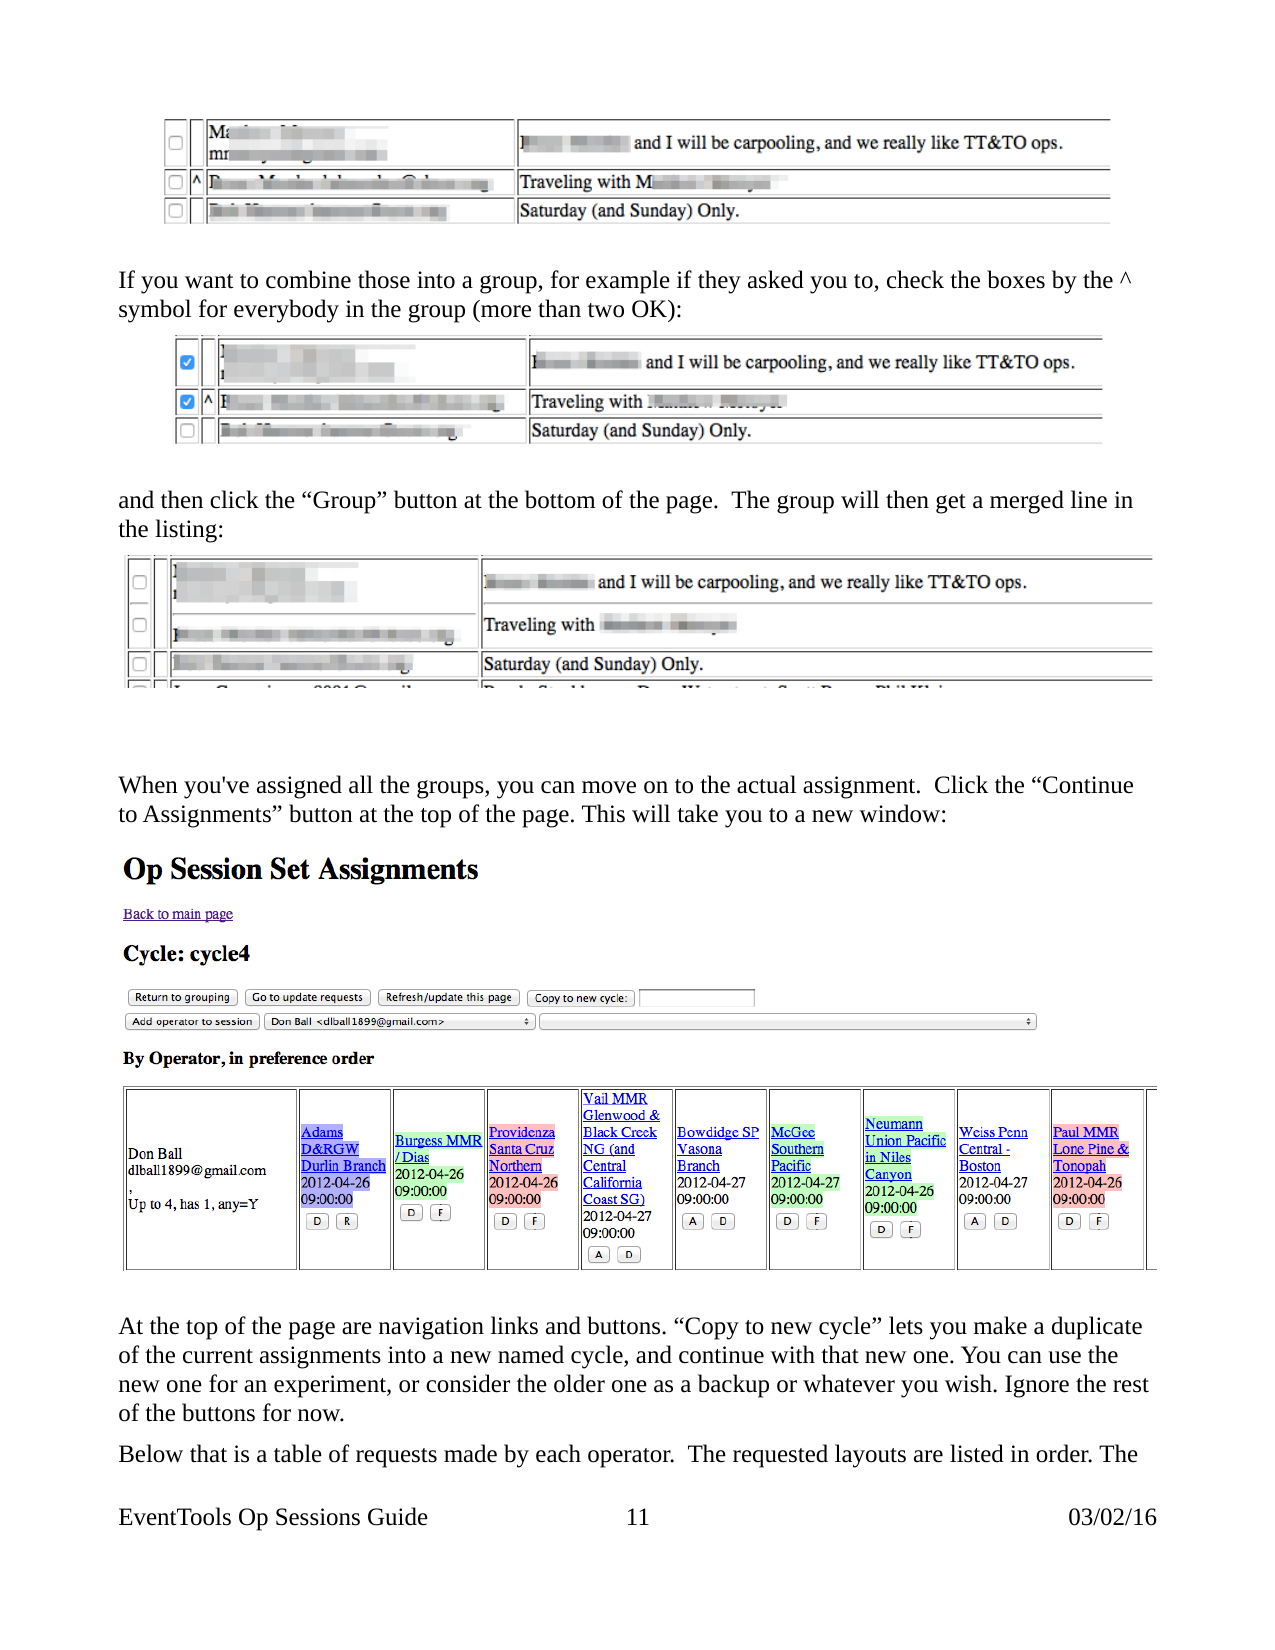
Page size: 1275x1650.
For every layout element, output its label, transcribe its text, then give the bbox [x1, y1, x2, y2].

text Below that is a table of requests made by each operator. The requested layouts are listed in order. The [118, 1439, 1157, 1468]
picture [164, 118, 1111, 225]
text At the top of the page are navigation links and buttons. “Copy to new cycle” lets you make a duplicate of the current assignments into a new named cycle, and continue with that new one. You can use the new one for an experiment, or consider the older one as a backup or whatever you wish. Ignore the rest of the buttons for now. [118, 1311, 1157, 1426]
text and then click the “Group” button at the bottom of the page. The group will then get a merged line in the listing: [118, 486, 1157, 543]
picture [118, 840, 1157, 1271]
text If you want to combine those into a group, for example if they asked you to, check the boxes by the ^ symbol for everybody in the group (more than two OK): [118, 266, 1157, 323]
picture [122, 555, 1153, 688]
picture [172, 335, 1103, 445]
text When you've assigned all the groups, you can move on to the actual assignment. Click the “Continue to Assignments” button at the top of the page. This will take you to a new window: [118, 770, 1157, 828]
